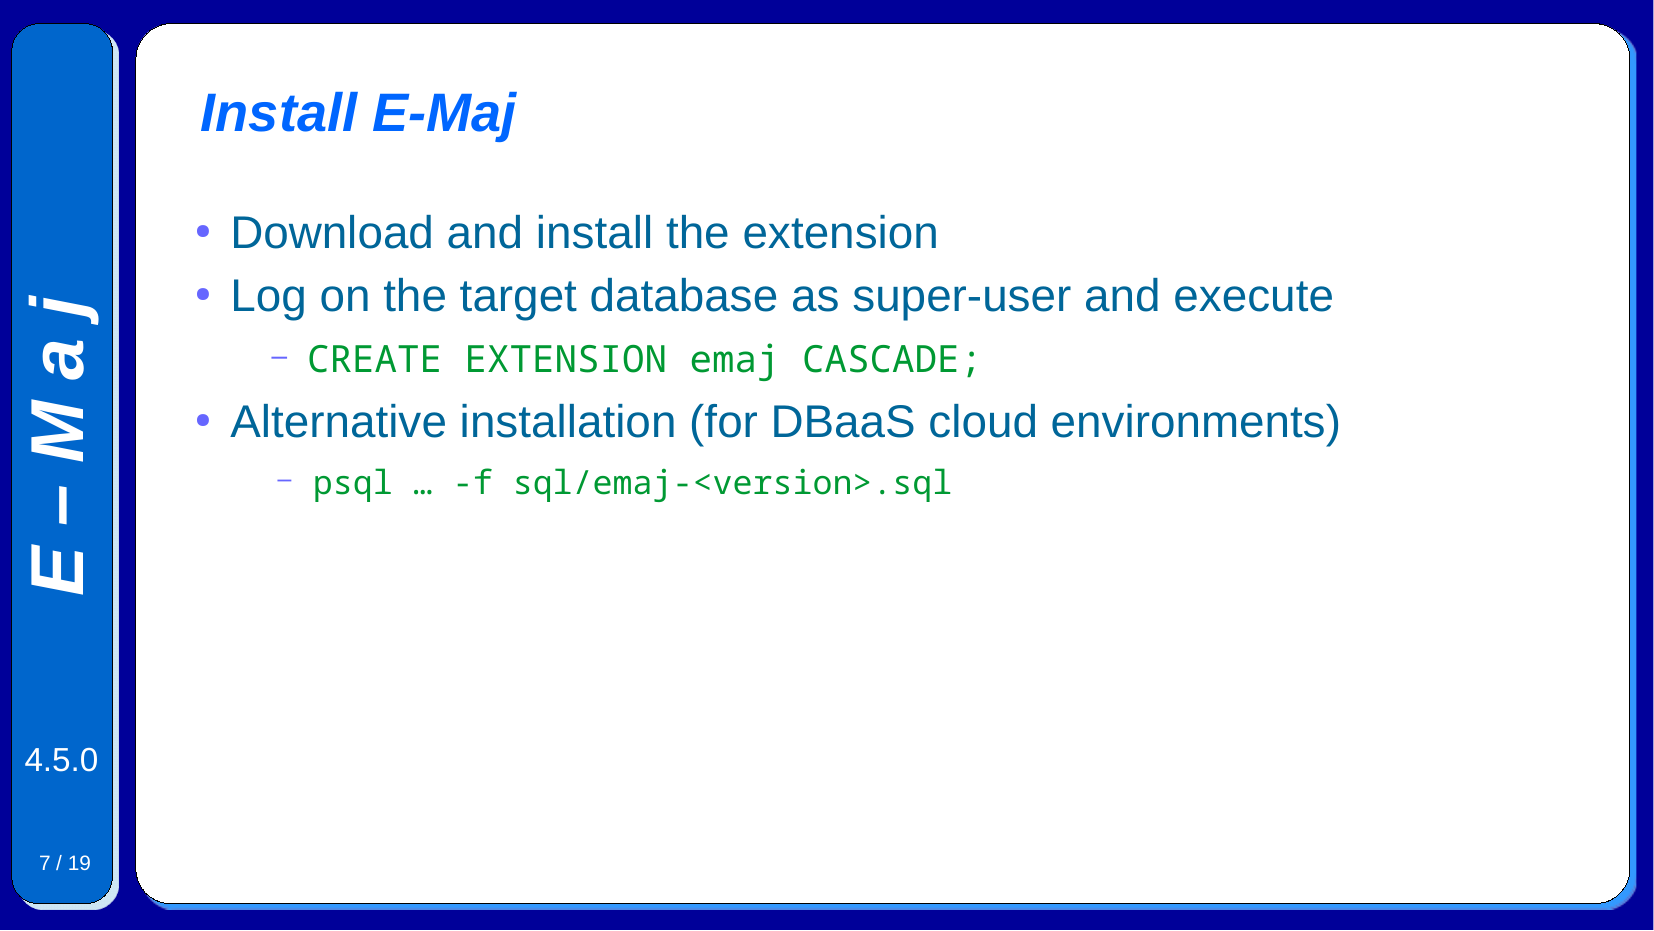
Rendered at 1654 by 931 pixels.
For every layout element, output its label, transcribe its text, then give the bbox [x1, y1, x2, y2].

title Install E-Maj [200, 34, 1575, 191]
list Download and install the extension Log on the target database as super-user and execute CREATE EXTENSION emaj CASCADE; Alternative installation (for DBaaS cloud environments) psql … -f sql/emaj-<version>.sql [177, 206, 1587, 830]
